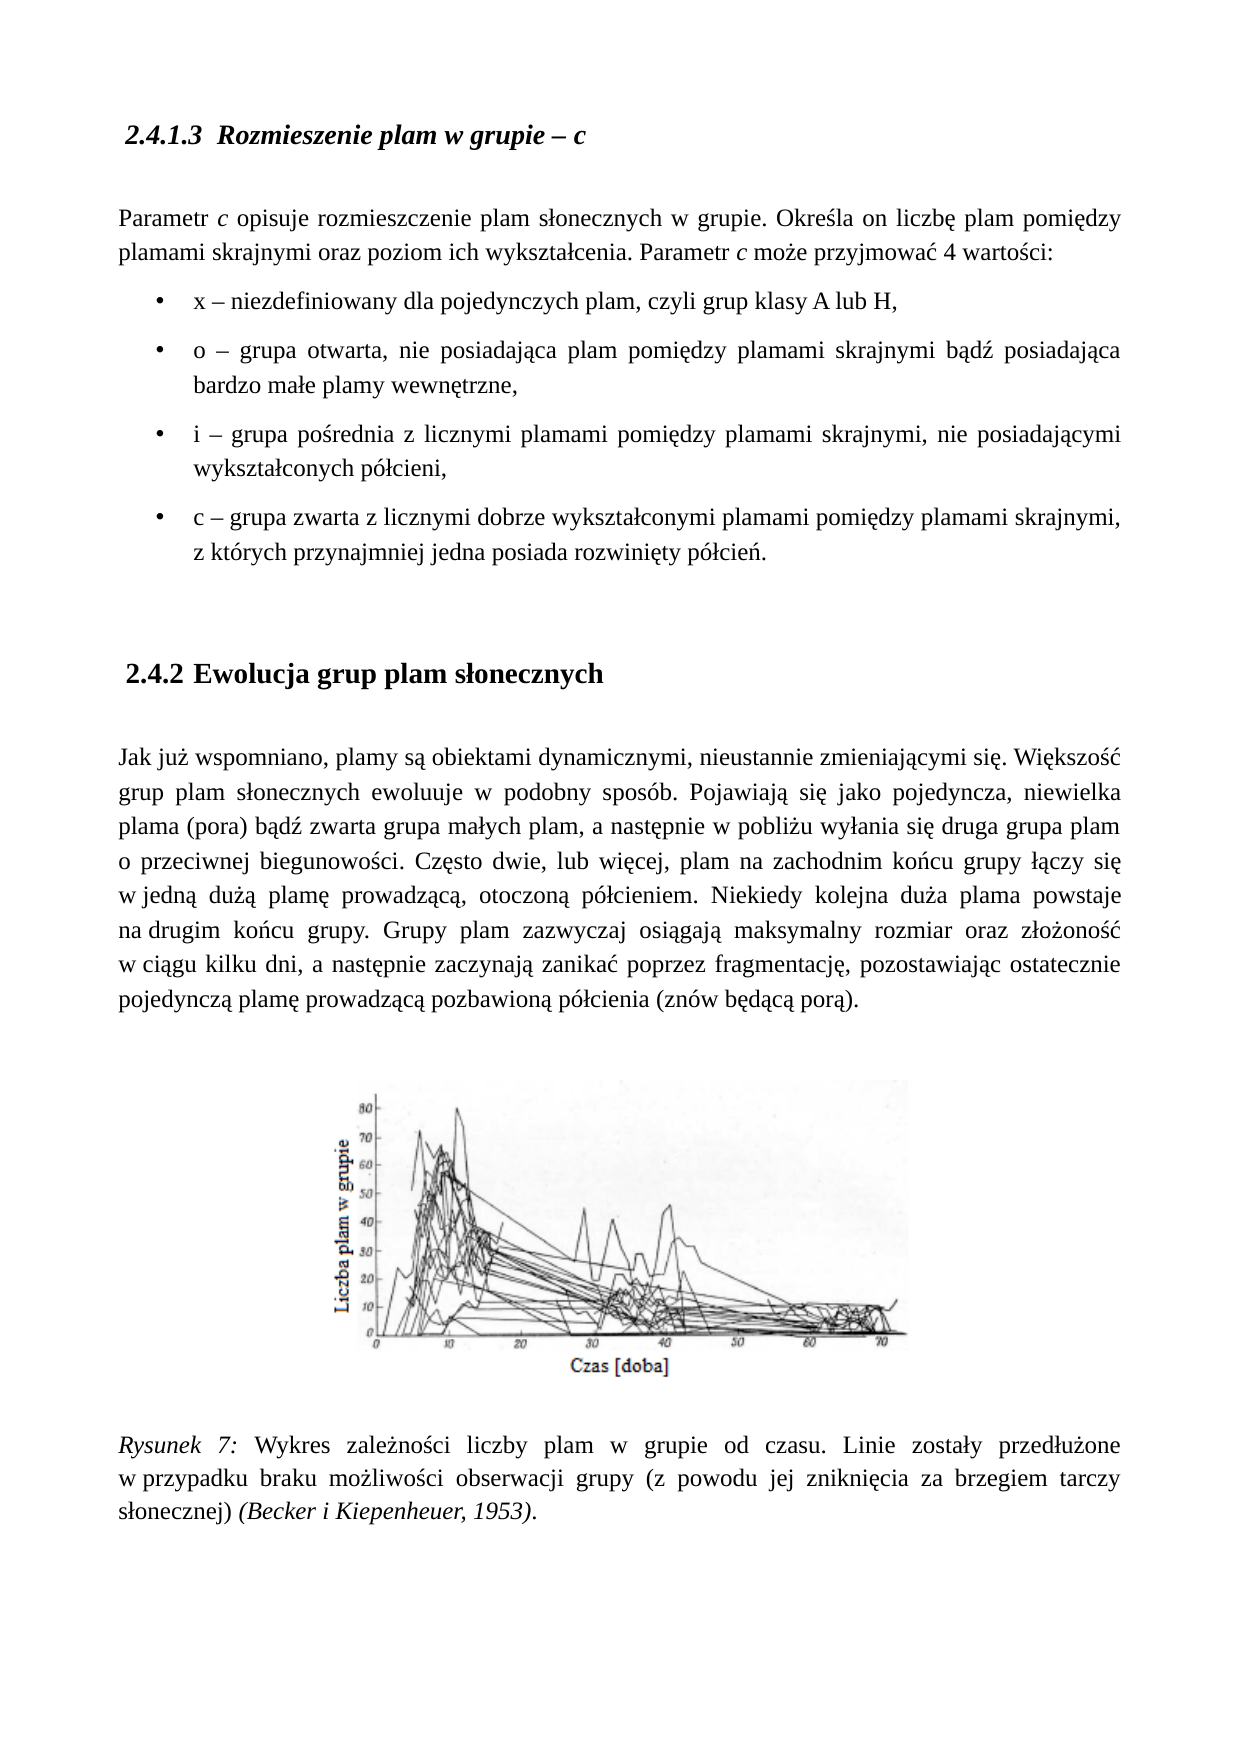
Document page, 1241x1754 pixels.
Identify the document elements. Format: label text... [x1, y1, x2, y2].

subtitle Ewolucja grup plam słonecznych [118, 657, 1122, 690]
picture [316, 1080, 924, 1388]
list i – grupa pośrednia z licznymi plamami pomiędzy plamami skrajnymi, nie posiadającymi wykształconych półcieni, [156, 419, 1122, 482]
text Parametr c opisuje rozmieszczenie plam słonecznych w grupie. Określa on liczbę plam pomiędzy plamami skrajnymi oraz poziom ich wykształcenia. Parametr c może przyjmować 4 wartości: [118, 203, 1122, 266]
list x – niezdefiniowany dla pojedynczych plam, czyli grup klasy A lub H, [156, 286, 1122, 315]
subtitle Rozmieszenie plam w grupie – c [118, 118, 1122, 151]
text Rysunek 7: Wykres zależności liczby plam w grupie od czasu. Linie zostały przedłużone w przypadku braku możliwości obserwacji grupy (z powodu jej zniknięcia za brzegiem tarczy słonecznej) (Becker i Kiepenheuer, 1953). [118, 1055, 1122, 1525]
list c – grupa zwarta z licznymi dobrze wykształconymi plamami pomiędzy plamami skrajnymi, z których przynajmniej jedna posiada rozwinięty półcień. [156, 502, 1122, 566]
text Jak już wspomniano, plamy są obiektami dynamicznymi, nieustannie zmieniającymi się. Większość grup plam słonecznych ewoluuje w podobny sposób. Pojawiają się jako pojedyncza, niewielka plama (pora) bądź zwarta grupa małych plam, a następnie w pobliżu wyłania się druga grupa plam o przeciwnej biegunowości. Często dwie, lub więcej, plam na zachodnim końcu grupy łączy się w jedną dużą plamę prowadzącą, otoczoną półcieniem. Niekiedy kolejna duża plama powstaje na drugim końcu grupy. Grupy plam zazwyczaj osiągają maksymalny rozmiar oraz złożoność w ciągu kilku dni, a następnie zaczynają zanikać poprzez fragmentację, pozostawiając ostatecznie pojedynczą plamę prowadzącą pozbawioną półcienia (znów będącą porą). [118, 742, 1122, 1013]
list o – grupa otwarta, nie posiadająca plam pomiędzy plamami skrajnymi bądź posiadająca bardzo małe plamy wewnętrzne, [156, 335, 1122, 398]
